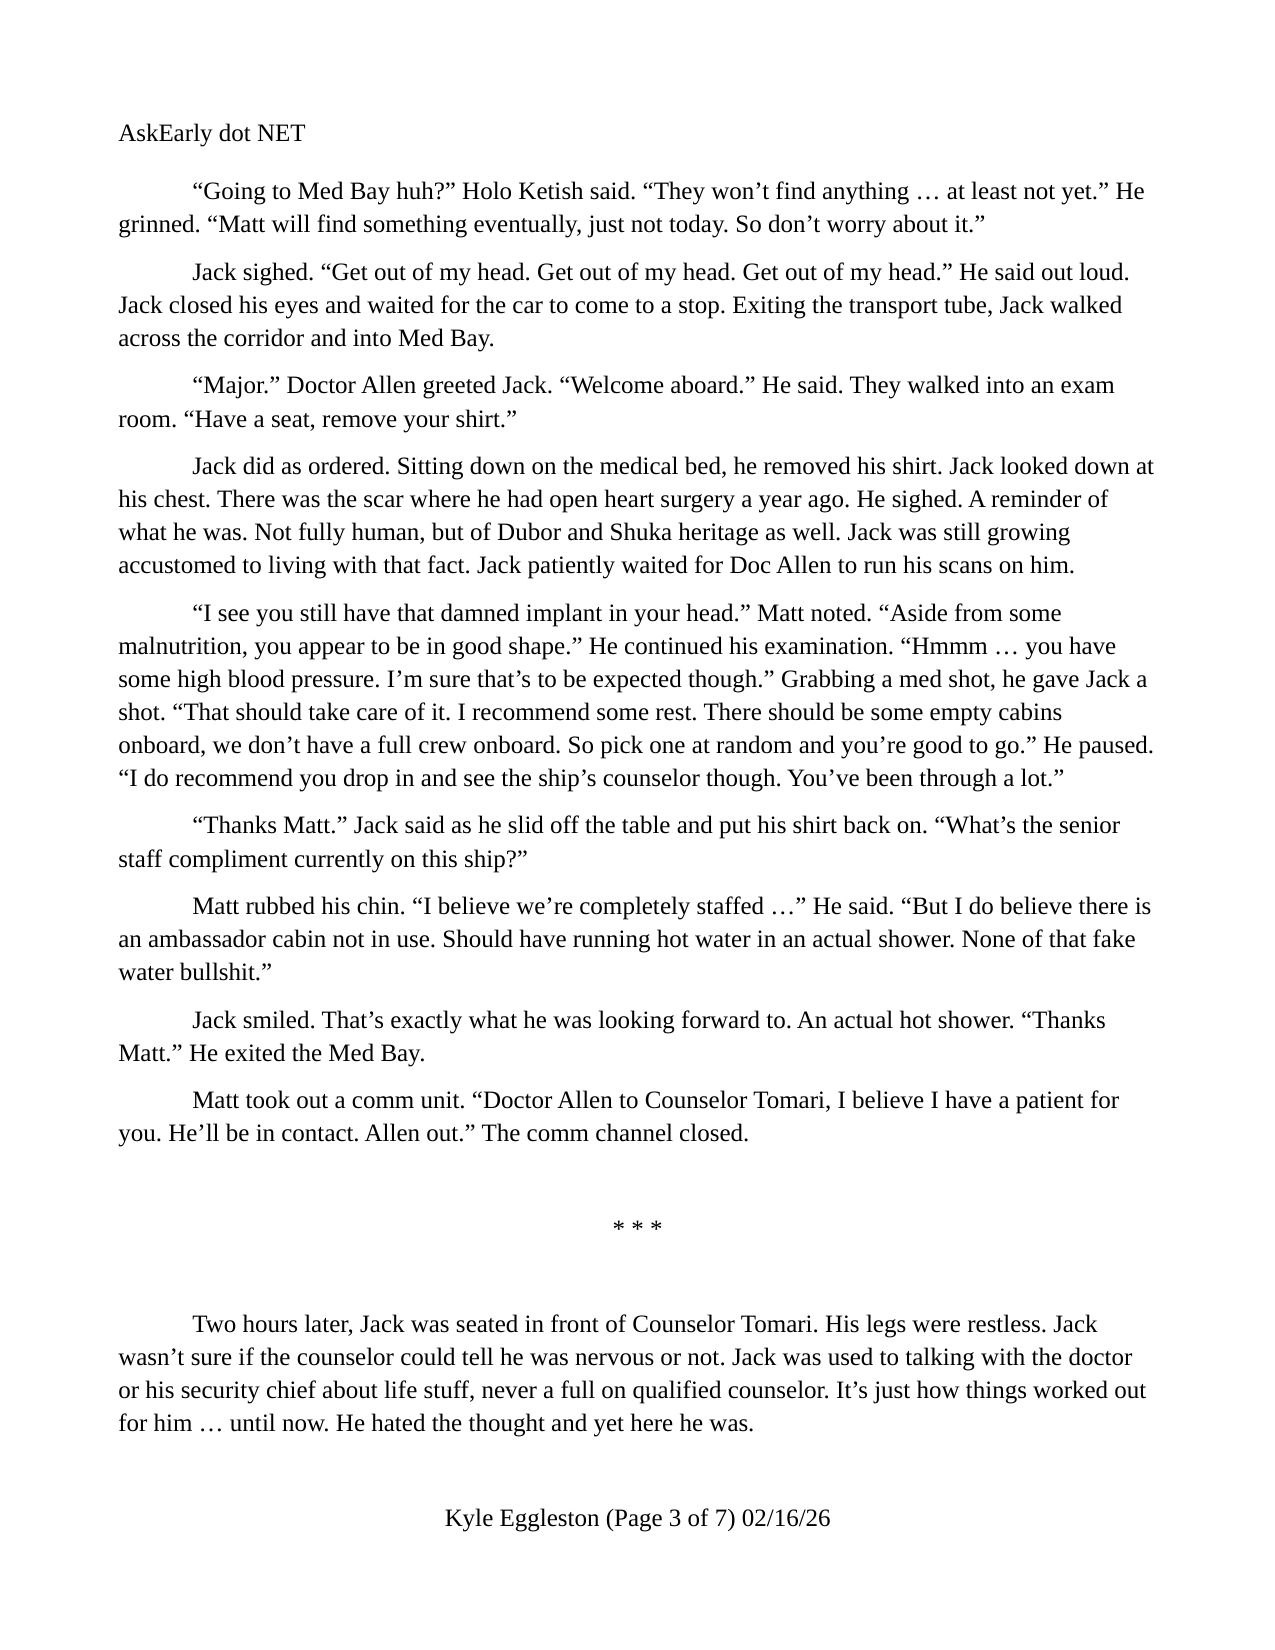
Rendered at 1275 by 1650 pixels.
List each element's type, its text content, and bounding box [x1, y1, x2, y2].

text * * * [118, 1214, 1157, 1242]
text “Going to Med Bay huh?” Holo Ketish said. “They won’t find anything … at least not yet.” He grinned. “Matt will find something eventually, just not today. So don’t worry about it.” [118, 176, 1157, 238]
text Jack sighed. “Get out of my head. Get out of my head. Get out of my head.” He said out loud. Jack closed his eyes and waited for the car to come to a stop. Exiting the transport tube, Jack walked across the corridor and into Med Bay. [118, 257, 1157, 352]
text Matt took out a comm unit. “Doctor Allen to Counselor Tomari, I believe I have a patient for you. He’ll be in contact. Allen out.” The comm channel closed. [118, 1086, 1157, 1147]
text Two hours later, Jack was seated in front of Counselor Tomari. His legs were restless. Jack wasn’t sure if the counselor could tell he was nervous or not. Jack was used to talking with the doctor or his security chief about life stuff, never a full on qualified counselor. It’s just how things worked out for him … until now. He hated the thought and yet here he was. [118, 1309, 1157, 1437]
text Matt rubbed his chin. “I believe we’re completely staffed …” He said. “But I do believe there is an ambassador cabin not in use. Should have running hot water in an actual shower. None of that fake water bullshit.” [118, 891, 1157, 986]
text Jack did as ordered. Sitting down on the medical bed, he removed his shirt. Jack looked down at his chest. There was the scar where he had open heart surgery a year ago. He sighed. A reminder of what he was. Not fully human, but of Dubor and Shuka heritage as well. Jack was still growing accustomed to living with that fact. Jack patiently waited for Doc Allen to run his scans on him. [118, 451, 1157, 579]
text Jack smiled. That’s exactly what he was looking forward to. An actual hot shower. “Thanks Matt.” He exited the Med Bay. [118, 1005, 1157, 1067]
text “I see you still have that damned implant in your head.” Matt noted. “Aside from some malnutrition, you appear to be in good shape.” He continued his examination. “Hmmm … you have some high blood pressure. I’m sure that’s to be expected though.” Grabbing a med shot, he gave Jack a shot. “That should take care of it. I recommend some rest. There should be some empty cabins onboard, we don’t have a full crew onboard. So pick one at random and you’re good to go.” He paused. “I do recommend you drop in and see the ship’s counselor though. You’ve been through a lot.” [118, 598, 1157, 792]
text “Major.” Doctor Allen greeted Jack. “Welcome aboard.” He said. They walked into an exam room. “Have a seat, remove your shirt.” [118, 371, 1157, 432]
text “Thanks Matt.” Jack said as he slid off the table and put his shirt back on. “What’s the senior staff compliment currently on this ship?” [118, 811, 1157, 872]
